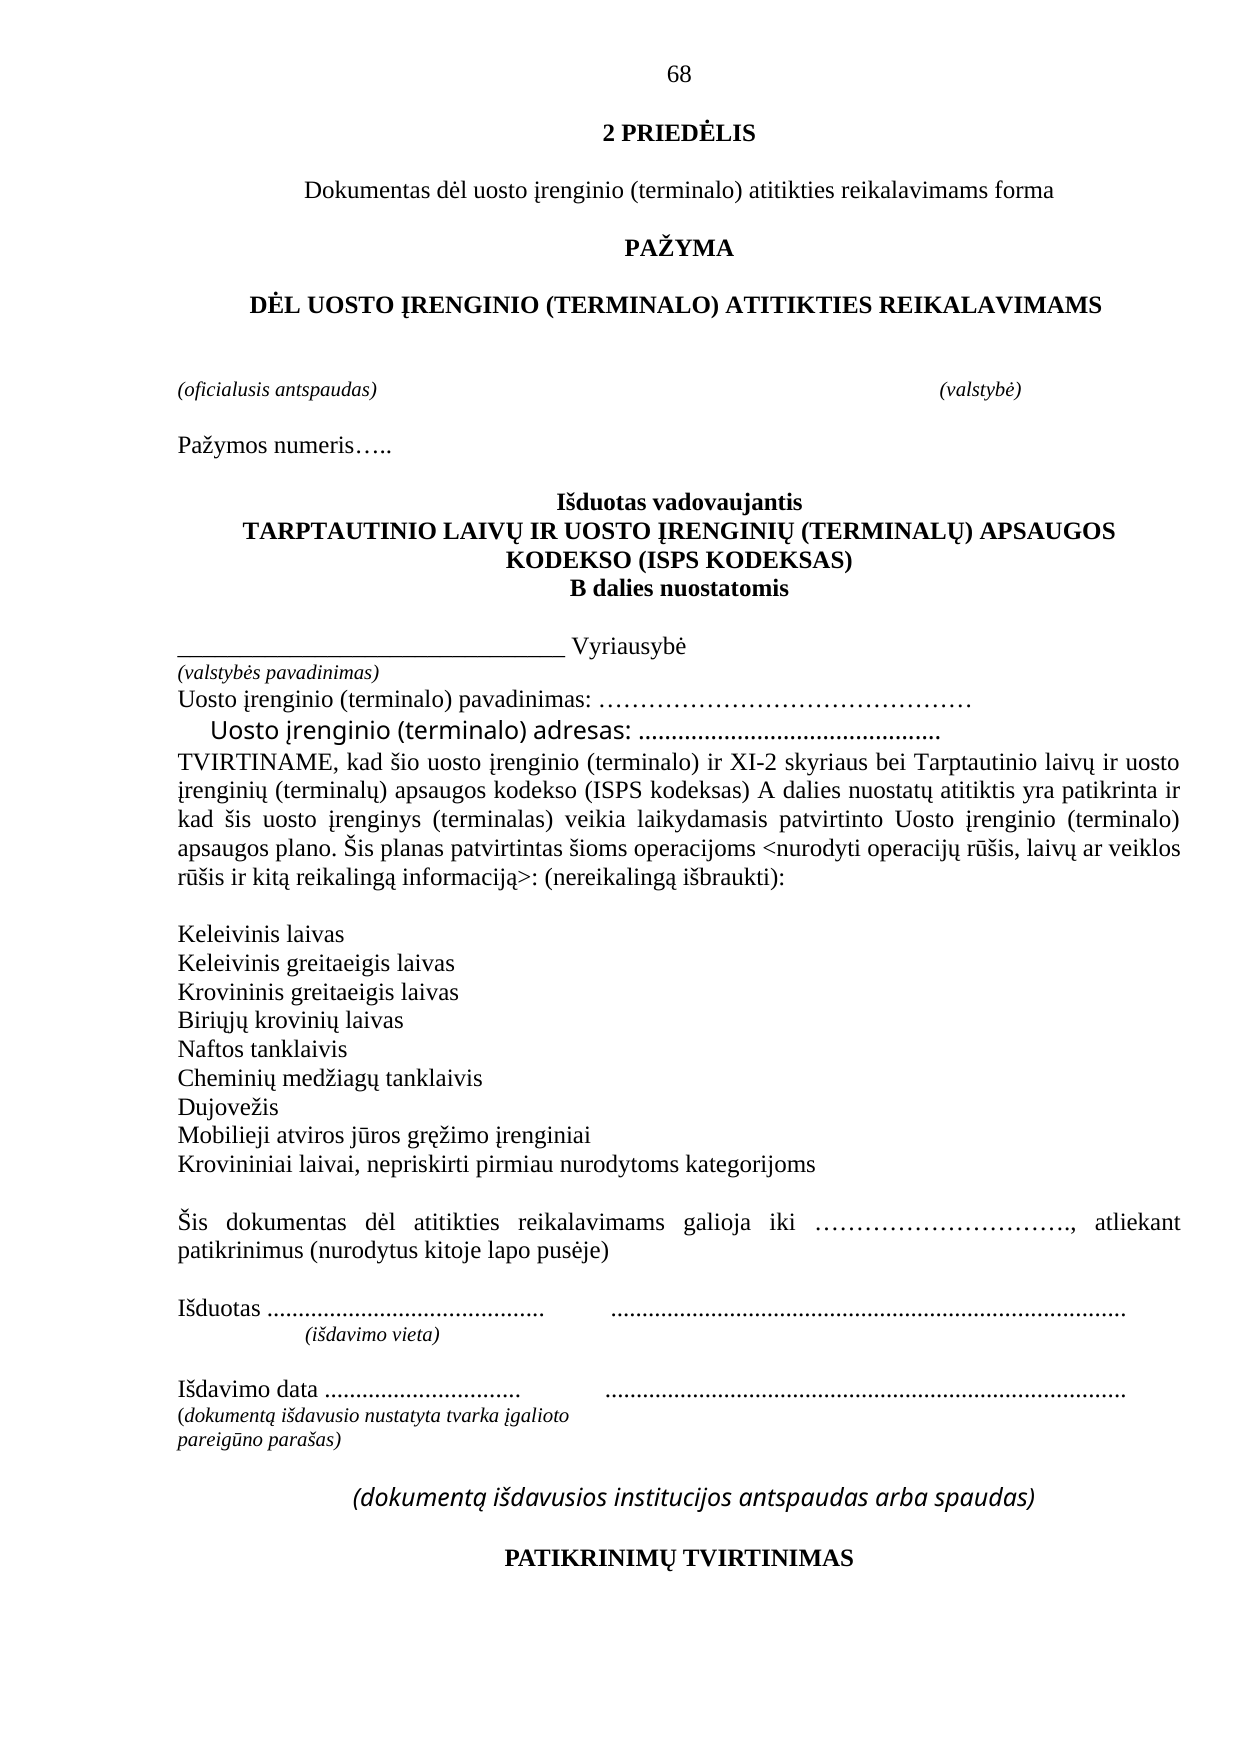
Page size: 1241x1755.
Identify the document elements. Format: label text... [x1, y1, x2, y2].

text 2 PRIEDĖLIS [177, 118, 1181, 147]
text PATIKRINIMŲ TVIRTINIMAS [177, 1543, 1181, 1572]
text B dalies nuostatomis [177, 573, 1181, 602]
text _______________________________ Vyriausybė [177, 631, 1181, 660]
text Šis dokumentas dėl atitikties reikalavimams galioja iki …………………………., atliekant patikrinimus (nurodytus kitoje lapo pusėje) [177, 1207, 1181, 1264]
text TARPTAUTINIO LAIVŲ IR UOSTO ĮRENGINIŲ (TERMINALŲ) APSAUGOS KODEKSO (ISPS KODEKSAS) [177, 516, 1181, 573]
text Cheminių medžiagų tanklaivis [177, 1063, 1181, 1092]
text DĖL UOSTO ĮRENGINIO (TERMINALO) ATITIKTIES REIKALAVIMAMS [177, 291, 1181, 319]
text Krovininis greitaeigis laivas [177, 977, 1181, 1005]
text Dokumentas dėl uosto įrenginio (terminalo) atitikties reikalavimams forma [177, 176, 1181, 204]
text Keleivinis laivas [177, 919, 1181, 948]
text Uosto įrenginio (terminalo) adresas: ………………………………………. [177, 712, 1181, 747]
text (dokumentą išdavusios institucijos antspaudas arba spaudas) [177, 1480, 1181, 1514]
text Išduotas vadovaujantis [177, 487, 1181, 516]
text (dokumentą išdavusio nustatyta tvarka įgalioto [177, 1403, 1181, 1427]
text Keleivinis greitaeigis laivas [177, 948, 1181, 977]
text PAŽYMA [177, 233, 1181, 262]
text (valstybės pavadinimas) [177, 660, 1181, 684]
text (išdavimo vieta) [177, 1322, 1181, 1346]
text Pažymos numeris….. [177, 430, 1181, 458]
text Naftos tanklaivis [177, 1034, 1181, 1063]
text Dujovežis [177, 1092, 1181, 1120]
text Biriųjų krovinių laivas [177, 1005, 1181, 1034]
text (oficialusis antspaudas) (valstybė) [177, 377, 1181, 401]
text Krovininiai laivai, nepriskirti pirmiau nurodytoms kategorijoms [177, 1149, 1181, 1178]
text Uosto įrenginio (terminalo) pavadinimas: ……………………………………… [177, 684, 1181, 712]
text TVIRTINAME, kad šio uosto įrenginio (terminalo) ir XI-2 skyriaus bei Tarptautinio laivų ir uosto įrenginių (terminalų) apsaugos kodekso (ISPS kodeksas) A dalies nuostatų atitiktis yra patikrinta ir kad šis uosto įrenginys (terminalas) veikia laikydamasis patvirtinto Uosto įrenginio (terminalo) apsaugos plano. Šis planas patvirtintas šioms operacijoms <nurodyti operacijų rūšis, laivų ar veiklos rūšis ir kitą reikalingą informaciją>: (nereikalingą išbraukti): [177, 747, 1181, 890]
text Mobilieji atviros jūros gręžimo įrenginiai [177, 1120, 1181, 1149]
text Išduotas [177, 1293, 1181, 1322]
text Išdavimo data [177, 1374, 1181, 1403]
text pareigūno parašas) [177, 1427, 1181, 1451]
